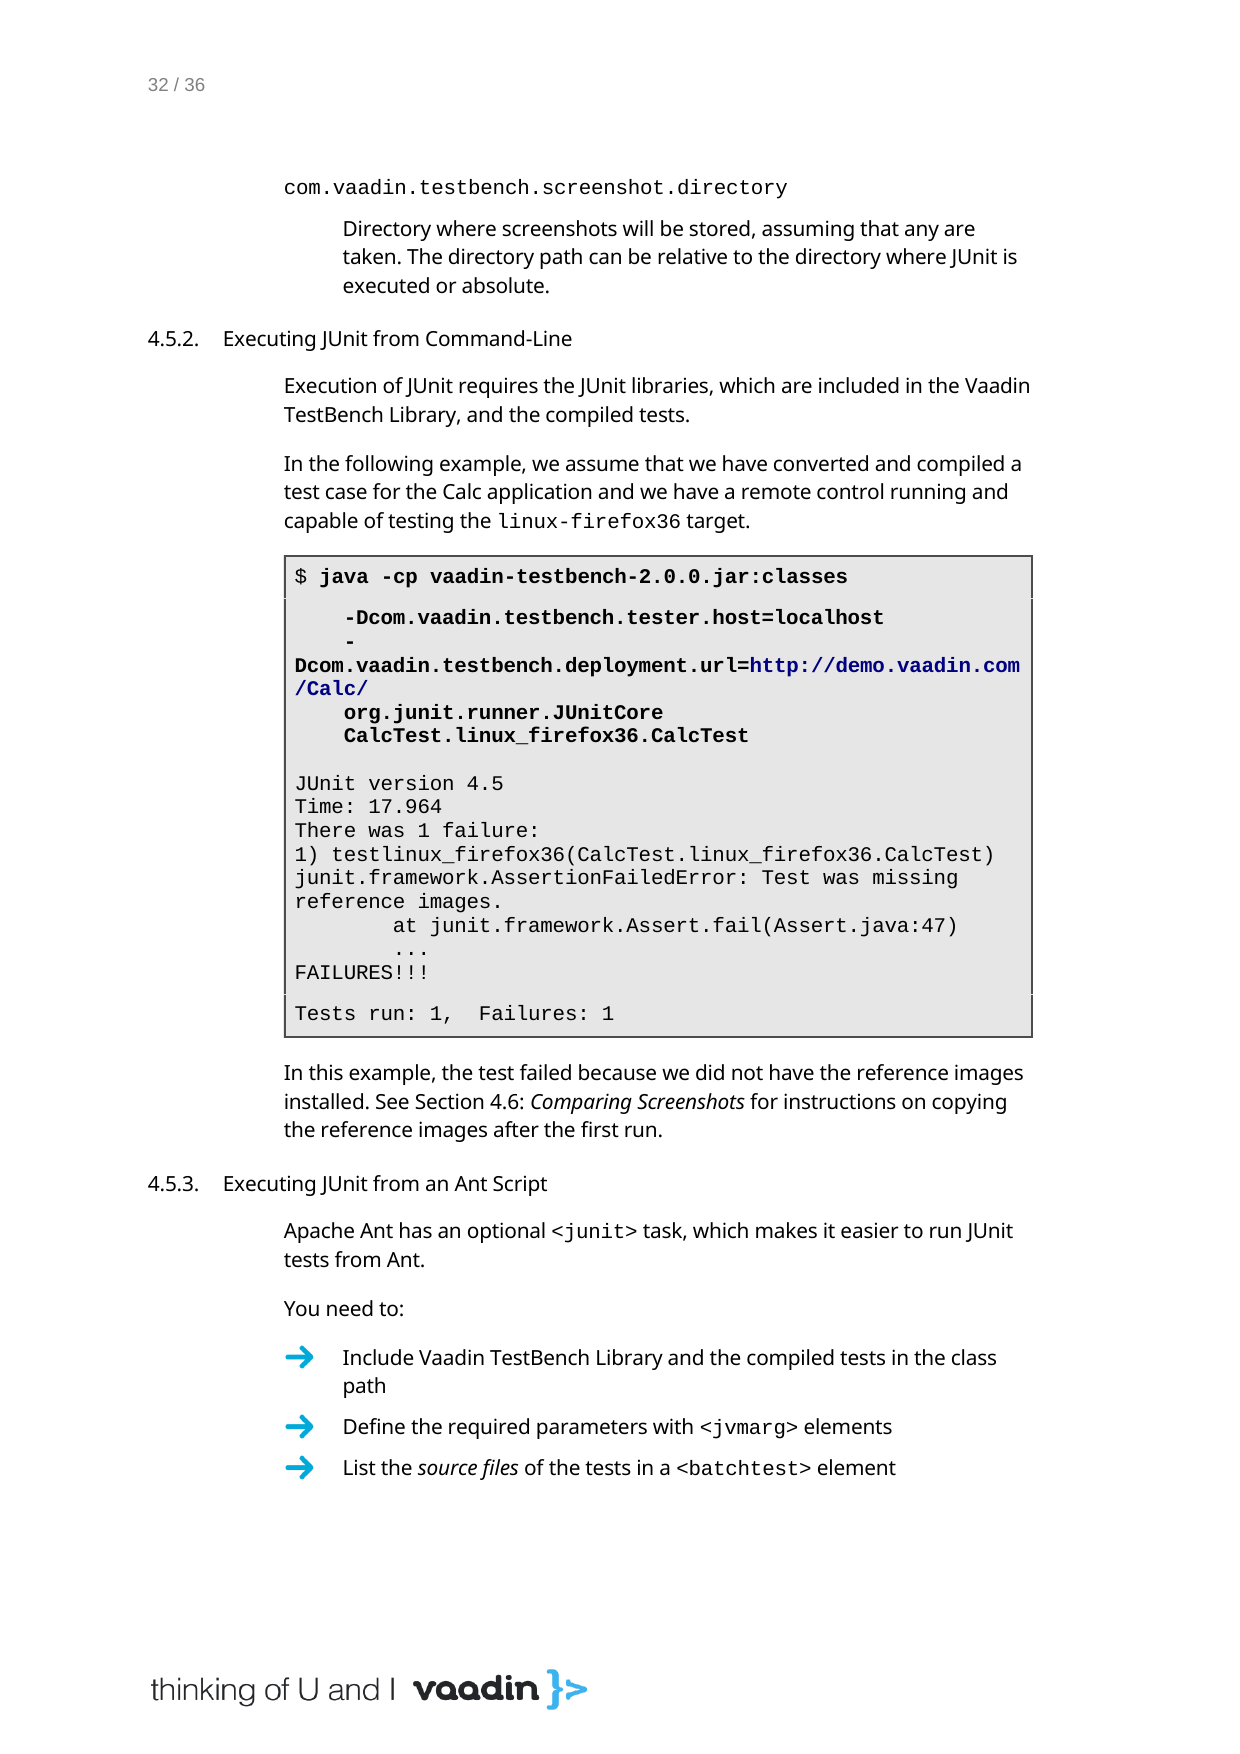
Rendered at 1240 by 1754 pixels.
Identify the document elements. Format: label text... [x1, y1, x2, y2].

picture [284, 1345, 303, 1369]
picture [304, 1470, 314, 1480]
picture [304, 1414, 314, 1424]
text 1) testlinux_firefox36(CalcTest.linux_firefox36.CalcTest) [286, 844, 1031, 867]
text CalcTest.linux_firefox36.CalcTest [286, 726, 1031, 749]
text There was 1 failure: [286, 820, 1031, 844]
text Directory where screenshots will be stored, assuming that any are taken. The directory path can be relative to the directory where JUnit is executed or absolute. [342, 214, 1033, 299]
text com.vaadin.testbench.screenshot.directory [283, 177, 1033, 201]
text In the following example, we assume that we have converted and compiled a test case for the Calc application and we have a remote control running and capable of testing the linux-firefox36 target. [283, 449, 1033, 534]
picture [304, 1429, 314, 1439]
text -Dcom.vaadin.testbench.tester.host=localhost [285, 598, 1032, 631]
text -Dcom.vaadin.testbench.deployment.url=http://demo.vaadin.com/Calc/ [286, 631, 1031, 702]
picture [304, 1359, 314, 1369]
list List the source files of the tests in a <batchtest> element [283, 1453, 1033, 1482]
text Execution of JUnit requires the JUnit libraries, which are included in the Vaadin TestBench Library, and the compiled tests. [283, 371, 1033, 428]
text ... [286, 938, 1031, 962]
text junit.framework.AssertionFailedError: Test was missing reference images. [286, 867, 1031, 915]
subtitle Executing JUnit from an Ant Script [148, 1169, 1033, 1197]
picture [304, 1345, 314, 1355]
text at junit.framework.Assert.fail(Assert.java:47) [286, 915, 1031, 938]
text You need to: [283, 1294, 1033, 1322]
text org.junit.runner.JUnitCore [286, 702, 1031, 726]
subtitle Executing JUnit from Command-Line [148, 324, 1033, 353]
list Define the required parameters with <jvmarg> elements [283, 1412, 1033, 1441]
picture [304, 1455, 314, 1465]
text JUnit version 4.5 [286, 773, 1031, 796]
text In this example, the test failed because we did not have the reference images installed. See Section 4.6: Comparing Screenshots for instructions on copying the reference images after the first run. [283, 1058, 1033, 1144]
list Include Vaadin TestBench Library and the compiled tests in the class path [283, 1343, 1033, 1400]
text Time: 17.964 [286, 796, 1031, 820]
text $ java -cp vaadin-testbench-2.0.0.jar:classes [286, 557, 1031, 598]
picture [284, 1414, 304, 1439]
text Tests run: 1, Failures: 1 [285, 994, 1032, 1036]
text Apache Ant has an optional <junit> task, which makes it easier to run JUnit tests from Ant. [283, 1216, 1033, 1273]
text FAILURES!!! [286, 962, 1031, 994]
picture [284, 1455, 304, 1480]
picture [150, 1665, 590, 1712]
